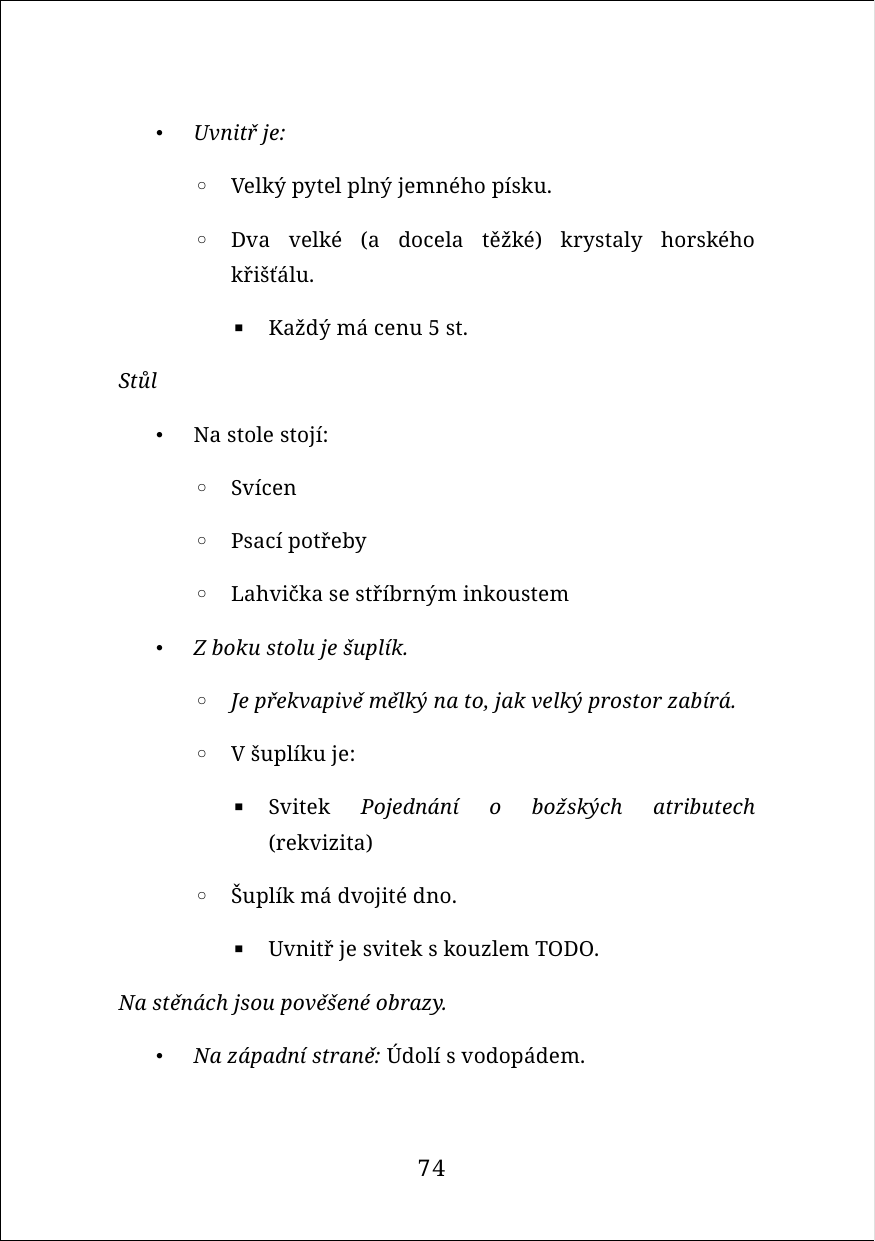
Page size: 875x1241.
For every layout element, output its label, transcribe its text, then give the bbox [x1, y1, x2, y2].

list Na stole stojí: [156, 420, 756, 448]
list Každý má cenu 5 st. [231, 313, 756, 342]
list Lahvička se stříbrným inkoustem [193, 579, 756, 608]
list Psací potřeby [193, 526, 756, 555]
list Uvnitř je: [156, 118, 756, 147]
list Svícen [193, 473, 756, 502]
list V šuplíku je: [193, 739, 756, 768]
list Na západní straně: Údolí s vodopádem. [156, 1041, 756, 1069]
list Je překvapivě mělký na to, jak velký prostor zabírá. [193, 686, 756, 714]
list Velký pytel plný jemného písku. [193, 171, 756, 200]
list Uvnitř je svitek s kouzlem TODO. [231, 934, 756, 963]
list Šuplík má dvojité dno. [193, 881, 756, 910]
text Stůl [118, 367, 756, 395]
text Na stěnách jsou pověšené obrazy. [118, 988, 756, 1016]
list Svitek Pojednání o božských atributech (rekvizita) [231, 792, 756, 856]
list Dva velké (a docela těžké) krystaly horského křišťálu. [193, 225, 756, 289]
list Z boku stolu je šuplík. [156, 633, 756, 661]
